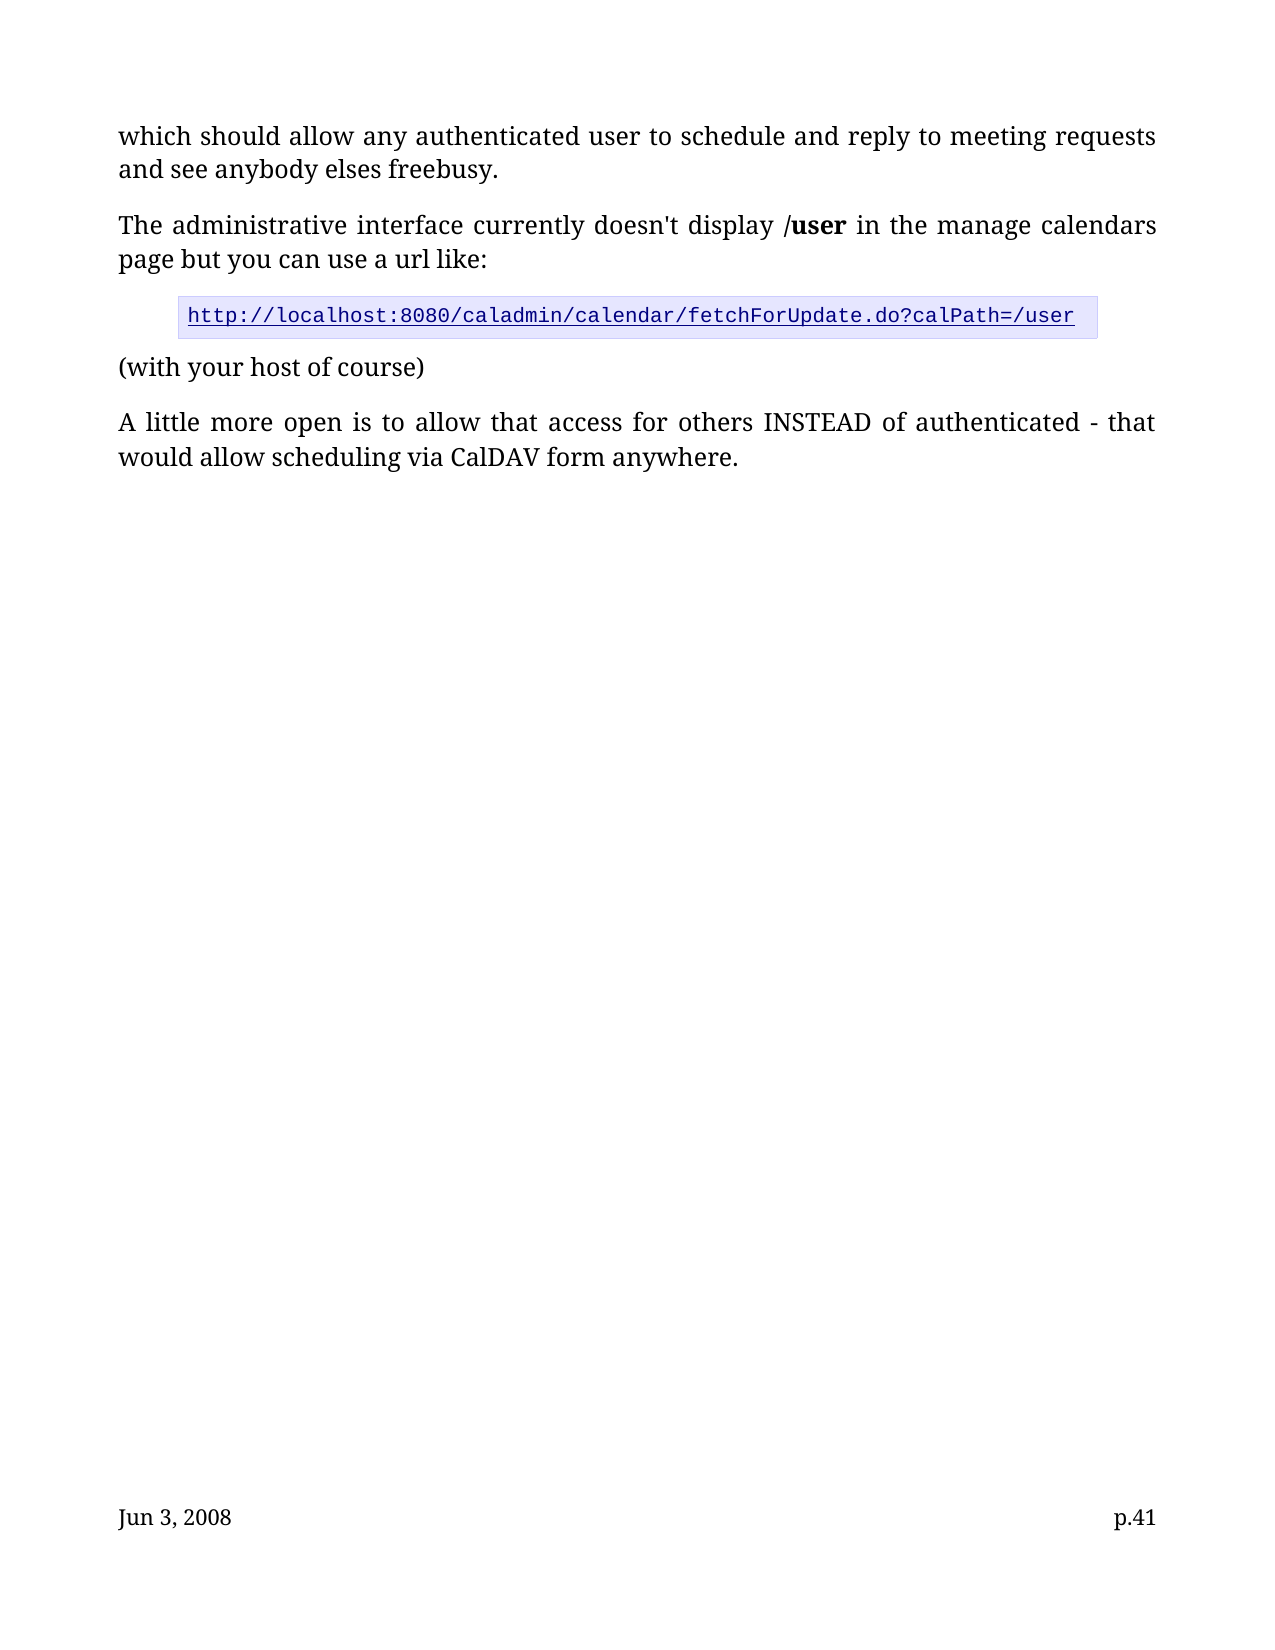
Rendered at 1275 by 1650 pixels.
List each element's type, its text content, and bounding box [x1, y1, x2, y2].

text (with your host of course) [118, 350, 1157, 384]
text A little more open is to allow that access for others INSTEAD of authenticated - that would allow scheduling via CalDAV form anywhere. [118, 405, 1157, 473]
text The administrative interface currently doesn't display /user in the manage calendars page but you can use a url like: [118, 207, 1157, 275]
text http://localhost:8080/caladmin/calendar/fetchForUpdate.do?calPath=/user [179, 297, 1097, 338]
text which should allow any authenticated user to schedule and reply to meeting requests and see anybody elses freebusy. [118, 118, 1157, 186]
